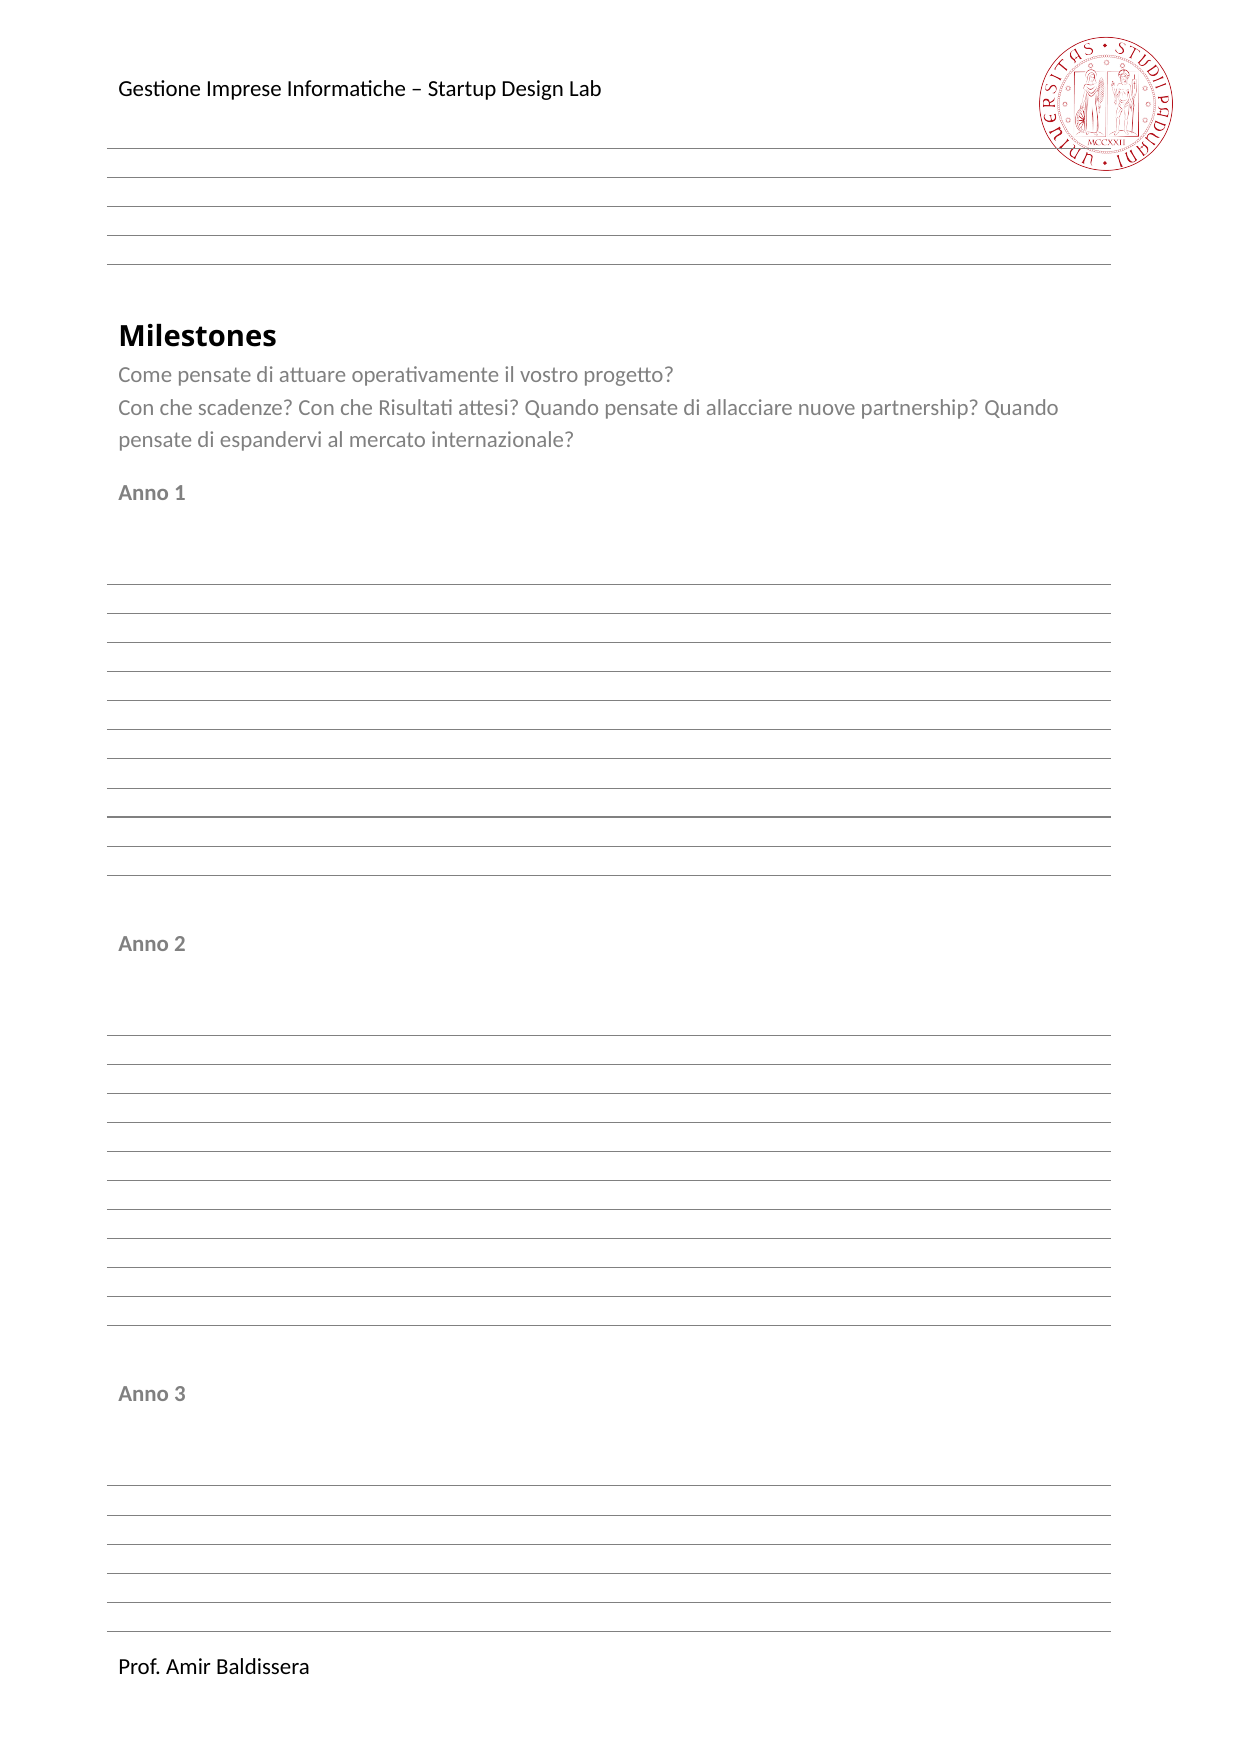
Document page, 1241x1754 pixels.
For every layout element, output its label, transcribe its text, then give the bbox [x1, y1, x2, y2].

table_cell [107, 643, 1111, 671]
table_cell [107, 1181, 1111, 1209]
text Anno 2 [118, 929, 1122, 957]
table_cell [107, 149, 1111, 177]
table_header [107, 1036, 1111, 1064]
table_cell [107, 1210, 1111, 1238]
table_cell [107, 236, 1111, 264]
table_cell [107, 178, 1111, 206]
text Anno 1 [118, 478, 1122, 506]
table_cell [107, 614, 1111, 642]
table_cell [107, 847, 1111, 874]
table_cell [107, 207, 1111, 235]
table_cell [107, 789, 1111, 816]
table_cell [107, 1297, 1111, 1325]
table_cell [107, 1123, 1111, 1151]
table_cell [107, 1152, 1111, 1180]
text Anno 3 [118, 1379, 1122, 1407]
table_cell [107, 1094, 1111, 1122]
table_cell [107, 818, 1111, 846]
subtitle Milestones [118, 315, 1122, 354]
table_cell [107, 730, 1111, 758]
table_cell [107, 672, 1111, 700]
picture [1038, 35, 1174, 172]
table_cell [107, 1516, 1111, 1543]
table_cell [107, 701, 1111, 729]
table_cell [107, 1574, 1111, 1602]
table_cell [107, 759, 1111, 787]
text Come pensate di attuare operativamente il vostro progetto? Con che scadenze? Con che Risultati attesi? Quando pensate di allacciare nuove partnership? Quando pensate di espandervi al mercato internazionale? [118, 361, 1122, 453]
table_cell [107, 1603, 1111, 1631]
table_header [107, 585, 1111, 613]
table_cell [107, 1545, 1111, 1573]
table_header [107, 1486, 1111, 1514]
table_cell [107, 1268, 1111, 1296]
table_cell [107, 1239, 1111, 1267]
table_cell [107, 1065, 1111, 1093]
